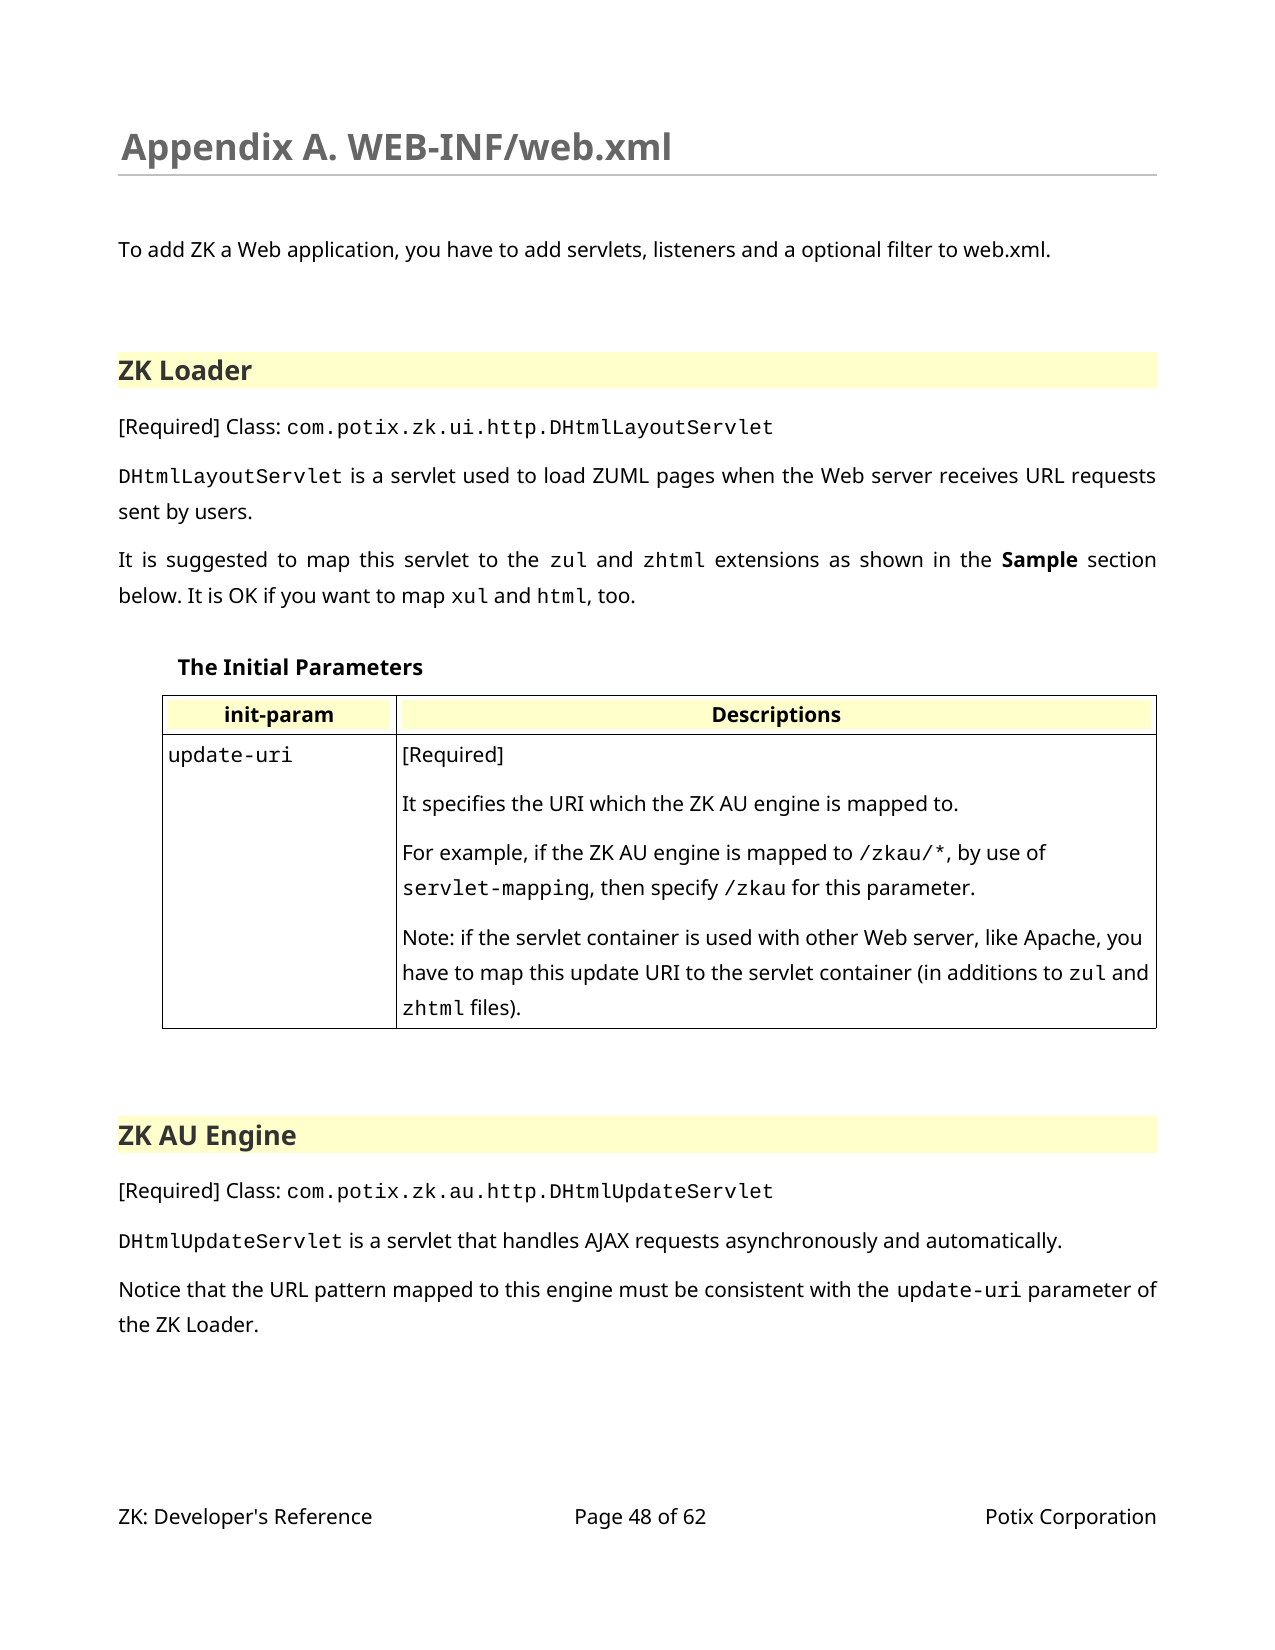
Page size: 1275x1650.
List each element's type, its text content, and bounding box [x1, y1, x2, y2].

table_header init-param [163, 696, 396, 734]
text DHtmlUpdateServlet is a servlet that handles AJAX requests asynchronously and automatically. [118, 1226, 1157, 1254]
subtitle The Initial Parameters [177, 652, 1157, 682]
table_cell update-uri [163, 735, 396, 1028]
subtitle ZK AU Engine [118, 1116, 1157, 1153]
table_header Descriptions [397, 696, 1156, 734]
subtitle ZK Loader [118, 352, 1157, 388]
subtitle Appendix A. WEB-INF/web.xml [118, 118, 1157, 174]
text It is suggested to map this servlet to the zul and zhtml extensions as shown in the Sample section below. It is OK if you want to map xul and html, too. [118, 546, 1157, 610]
text Notice that the URL pattern mapped to this engine must be consistent with the update-uri parameter of the ZK Loader. [118, 1275, 1157, 1338]
text [Required] Class: com.potix.zk.ui.http.DHtmlLayoutServlet [118, 412, 1157, 441]
table_cell [Required] It specifies the URI which the ZK AU engine is mapped to. For example, if the ZK AU engine is mapped to /zkau/*, by use of servlet-mapping, then specify /zkau for this parameter. Note: if the servlet container is used with other Web server, like Apache, you have to map this update URI to the servlet container (in additions to zul and zhtml files). [397, 735, 1156, 1028]
text To add ZK a Web application, you have to add servlets, listeners and a optional filter to web.xml. [118, 235, 1157, 263]
text DHtmlLayoutServlet is a servlet used to load ZUML pages when the Web server receives URL requests sent by users. [118, 461, 1157, 525]
text [Required] Class: com.potix.zk.au.http.DHtmlUpdateServlet [118, 1177, 1157, 1205]
